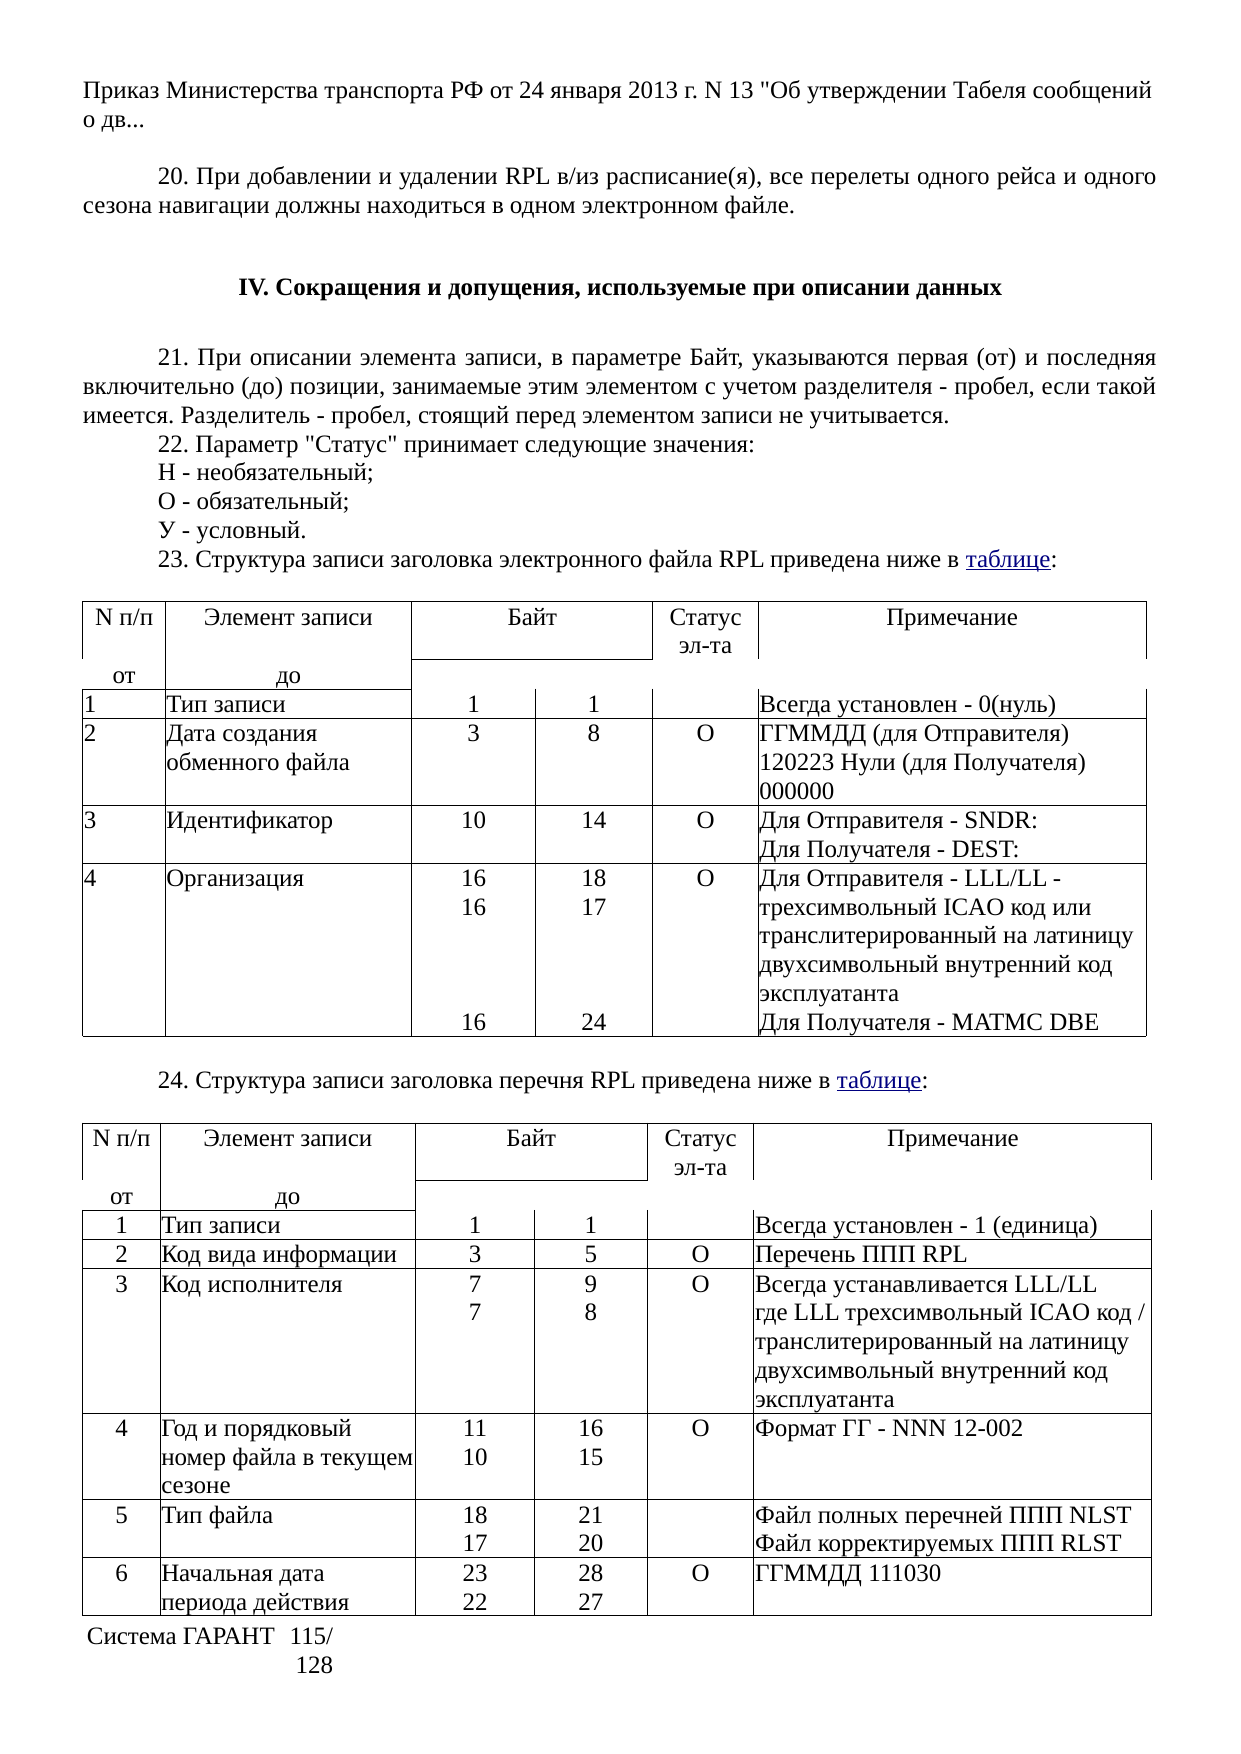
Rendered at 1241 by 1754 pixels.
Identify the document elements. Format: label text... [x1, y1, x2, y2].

table_cell Всегда устанавливается LLL/LL где LLL трехсимвольный ICAO код / транслитерированный на латиницу двухсимвольный внутренний код эксплуатанта [754, 1269, 1151, 1412]
table_cell 16 [412, 1007, 535, 1036]
table_cell [653, 689, 758, 718]
table_cell [754, 1180, 1152, 1210]
table_cell [535, 660, 652, 688]
table_cell 4 [83, 1414, 160, 1499]
table_cell 11 10 [416, 1414, 534, 1499]
table_cell Дата создания обменного файла [166, 719, 411, 804]
table_cell от [83, 659, 165, 688]
table_cell 2 [83, 1240, 160, 1268]
table_cell О [653, 806, 758, 863]
table_cell Год и порядковый номер файла в текущем сезоне [161, 1414, 415, 1499]
subtitle IV. Сокращения и допущения, используемые при описании данных [83, 272, 1157, 301]
table_cell О [648, 1414, 753, 1499]
table_cell О [653, 719, 758, 804]
table_cell [648, 1500, 753, 1557]
table_header Примечание [759, 602, 1146, 659]
table_cell Всегда установлен - 1 (единица) [754, 1210, 1151, 1239]
table_cell Тип записи [166, 690, 411, 718]
table_header Примечание [754, 1124, 1151, 1180]
table_header N п/п [83, 602, 165, 659]
table_cell [653, 1007, 758, 1036]
table_cell 3 [83, 806, 165, 863]
table_cell ГГММДД 111030 [754, 1558, 1151, 1615]
table_cell 1 [536, 689, 652, 718]
table_cell [647, 1180, 754, 1210]
table_cell Код вида информации [161, 1240, 415, 1268]
table_cell 4 [83, 864, 165, 1007]
table_cell 3 [83, 1269, 160, 1412]
text 24. Структура записи заголовка перечня RPL приведена ниже в таблице: [83, 1065, 1157, 1094]
table_cell Формат ГГ - NNN 12-002 [754, 1414, 1151, 1499]
table_cell [412, 660, 535, 688]
text Н - необязательный; [83, 457, 1157, 486]
table_cell [758, 659, 1146, 688]
table_cell [653, 659, 758, 688]
table_cell 14 [536, 806, 652, 863]
table_cell Для Отправителя - LLL/LL - трехсимвольный ICAO код или транслитерированный на латиницу двухсимвольный внутренний код эксплуатанта [759, 864, 1146, 1007]
table_cell Файл полных перечней ППП NLST Файл корректируемых ППП RLST [754, 1500, 1151, 1557]
table_cell Идентификатор [166, 806, 411, 863]
table_cell О [653, 864, 758, 1007]
table_header Байт [416, 1124, 647, 1180]
table_cell О [648, 1269, 753, 1412]
table_cell Для Отправителя - SNDR: Для Получателя - DEST: [759, 806, 1146, 863]
table_cell [534, 1181, 647, 1210]
table_cell Тип записи [161, 1211, 415, 1239]
table_cell 1 [535, 1210, 647, 1239]
table_cell ГГММДД (для Отправителя) 120223 Нули (для Получателя) 000000 [759, 719, 1146, 804]
table_cell Всегда установлен - 0(нуль) [759, 689, 1146, 718]
table_cell Код исполнителя [161, 1269, 415, 1412]
table_cell [83, 1007, 165, 1036]
text У - условный. [83, 515, 1157, 544]
table_header Статус эл-та [648, 1124, 753, 1180]
table_cell 18 17 [536, 864, 652, 1007]
table_cell 2 [83, 719, 165, 804]
table_cell 6 [83, 1558, 160, 1615]
table_cell 1 [412, 689, 535, 718]
table_cell 1 [416, 1210, 534, 1239]
table_cell Организация [166, 864, 411, 1007]
table_cell 3 [412, 719, 535, 804]
table_cell Перечень ППП RPL [754, 1240, 1151, 1268]
table_cell до [161, 1180, 415, 1210]
table_cell 1 [83, 690, 165, 718]
text О - обязательный; [83, 486, 1157, 515]
table_cell 28 27 [535, 1558, 647, 1615]
table_cell 23 22 [416, 1558, 534, 1615]
table_cell Тип файла [161, 1500, 415, 1557]
table_header Байт [412, 602, 652, 659]
table_cell до [166, 659, 411, 688]
table_cell 18 17 [416, 1500, 534, 1557]
text 20. При добавлении и удалении RPL в/из расписание(я), все перелеты одного рейса и одного сезона навигации должны находиться в одном электронном файле. [83, 161, 1157, 219]
table_cell 1 [83, 1211, 160, 1239]
table_cell 9 8 [535, 1269, 647, 1412]
table_cell [416, 1181, 534, 1210]
table_cell О [648, 1558, 753, 1615]
table_cell О [648, 1240, 753, 1268]
table_cell от [83, 1180, 160, 1210]
table_header Элемент записи [166, 602, 411, 659]
table_cell 5 [83, 1500, 160, 1557]
table_cell 3 [416, 1240, 534, 1268]
table_cell Начальная дата периода действия [161, 1558, 415, 1615]
table_cell 16 15 [535, 1414, 647, 1499]
table_cell [648, 1210, 753, 1239]
table_cell 8 [536, 719, 652, 804]
table_header Статус эл-та [653, 602, 758, 659]
table_cell [166, 1007, 411, 1036]
text 23. Структура записи заголовка электронного файла RPL приведена ниже в таблице: [83, 544, 1157, 572]
table_header N п/п [83, 1124, 160, 1180]
table_cell 21 20 [535, 1500, 647, 1557]
table_cell 24 [536, 1007, 652, 1036]
text 22. Параметр "Статус" принимает следующие значения: [83, 429, 1157, 457]
table_cell Для Получателя - MATMC DBE [759, 1007, 1146, 1036]
table_header Элемент записи [161, 1124, 415, 1180]
table_cell 5 [535, 1240, 647, 1268]
table_cell 10 [412, 806, 535, 863]
table_cell 16 16 [412, 864, 535, 1007]
table_cell 7 7 [416, 1269, 534, 1412]
text 21. При описании элемента записи, в параметре Байт, указываются первая (от) и последняя включительно (до) позиции, занимаемые этим элементом с учетом разделителя - пробел, если такой имеется. Разделитель - пробел, стоящий перед элементом записи не учитывается. [83, 342, 1157, 429]
